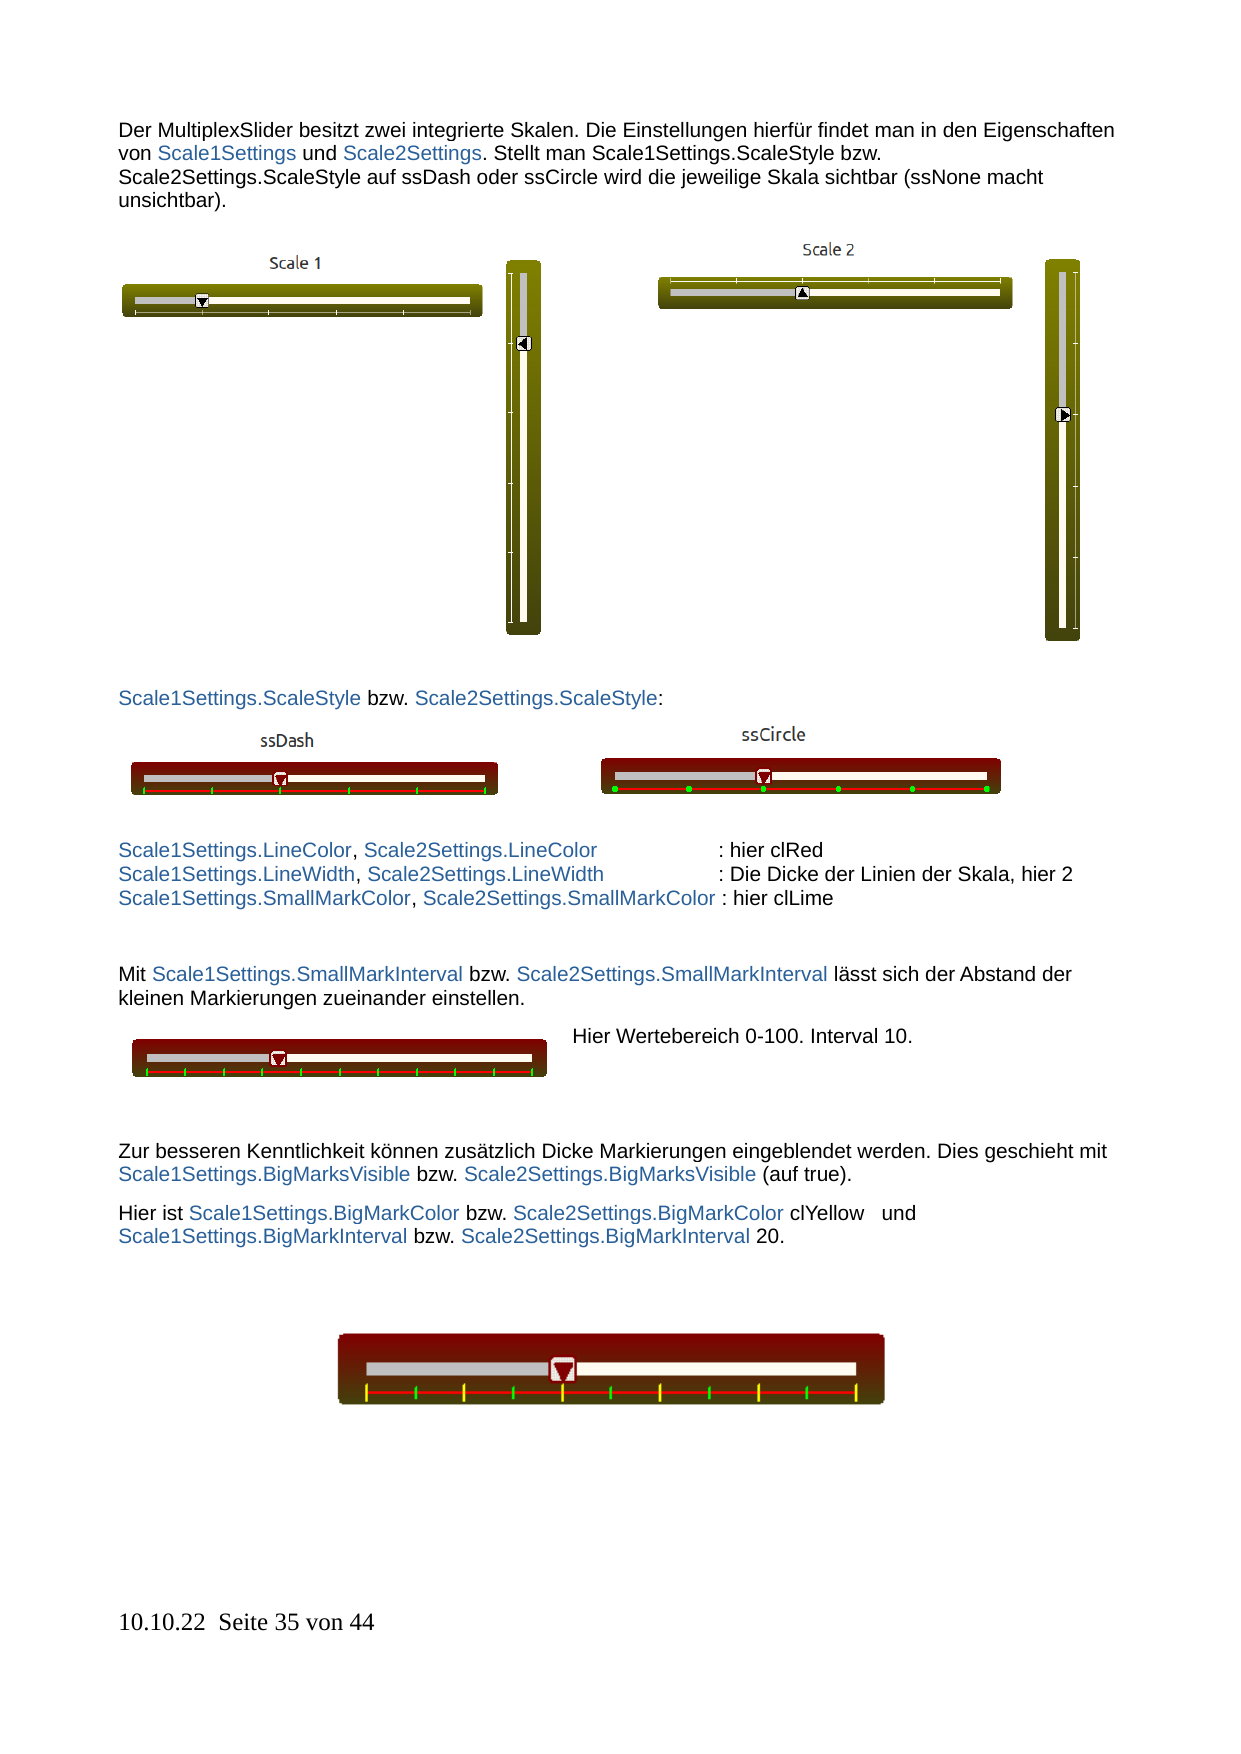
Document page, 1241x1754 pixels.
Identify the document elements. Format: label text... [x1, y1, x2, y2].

text Der MultiplexSlider besitzt zwei integrierte Skalen. Die Einstellungen hierfür findet man in den Eigenschaften von Scale1Settings und Scale2Settings. Stellt man Scale1Settings.ScaleStyle bzw. Scale2Settings.ScaleStyle auf ssDash oder ssCircle wird die jeweilige Skala sichtbar (ssNone macht unsichtbar). [118, 118, 1122, 213]
text Hier ist Scale1Settings.BigMarkColor bzw. Scale2Settings.BigMarkColor clYellow und Scale1Settings.BigMarkInterval bzw. Scale2Settings.BigMarkInterval 20. [118, 1201, 1122, 1248]
text Scale1Settings.LineColor, Scale2Settings.LineColor : hier clRed Scale1Settings.LineWidth, Scale2Settings.LineWidth : Die Dicke der Linien der Skala, hier 2 Scale1Settings.SmallMarkColor, Scale2Settings.SmallMarkColor : hier clLime [118, 839, 1122, 910]
text Zur besseren Kenntlichkeit können zusätzlich Dicke Markierungen eingeblendet werden. Dies geschieht mit Scale1Settings.BigMarksVisible bzw. Scale2Settings.BigMarksVisible (auf true). [118, 1139, 1122, 1187]
picture [116, 1024, 561, 1088]
picture [113, 248, 553, 648]
text Mit Scale1Settings.SmallMarkInterval bzw. Scale2Settings.SmallMarkInterval lässt sich der Abstand der kleinen Markierungen zueinander einstellen. [118, 963, 1122, 1010]
text Hier Wertebereich 0-100. Interval 10. [561, 1024, 1122, 1048]
picture [649, 233, 1023, 322]
picture [329, 1315, 903, 1419]
picture [591, 713, 1009, 809]
text Scale1Settings.ScaleStyle bzw. Scale2Settings.ScaleStyle: [118, 686, 1122, 710]
picture [1037, 251, 1088, 651]
picture [120, 724, 507, 809]
